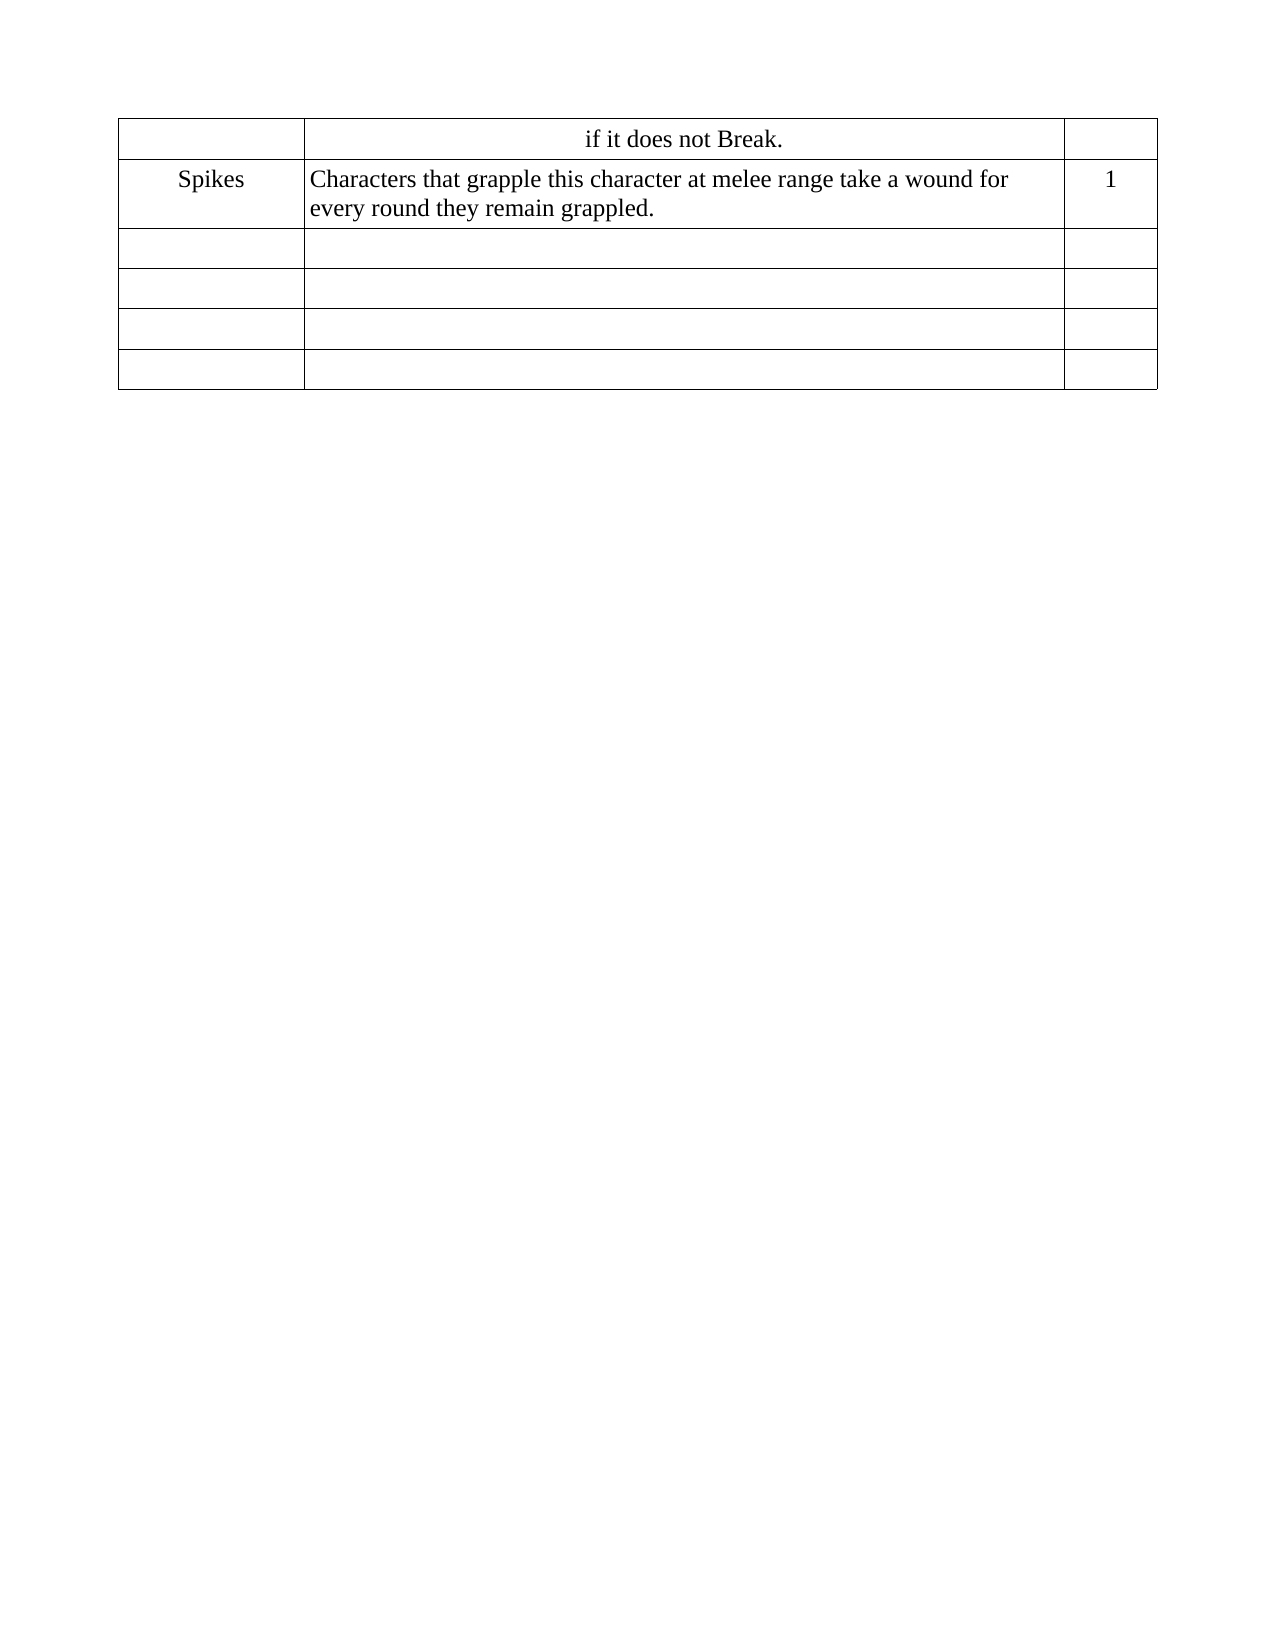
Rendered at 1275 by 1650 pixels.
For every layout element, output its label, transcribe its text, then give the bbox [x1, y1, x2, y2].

table_cell [305, 229, 1064, 268]
table_cell 1 [1065, 160, 1157, 227]
table_cell [1065, 119, 1157, 158]
table_cell [119, 229, 304, 268]
table_cell if it does not Break. [305, 119, 1064, 158]
table_cell [1065, 350, 1157, 389]
table_cell [119, 350, 304, 389]
table_cell [1065, 269, 1157, 308]
table_cell [119, 309, 304, 348]
table_cell [305, 269, 1064, 308]
table_cell [119, 269, 304, 308]
table_cell [305, 309, 1064, 348]
table_cell Characters that grapple this character at melee range take a wound for every round they remain grappled. [305, 160, 1064, 227]
table_cell [1065, 309, 1157, 348]
table_cell [1065, 229, 1157, 268]
table_cell Spikes [119, 160, 304, 227]
table_cell [305, 350, 1064, 389]
table_cell [119, 119, 304, 158]
